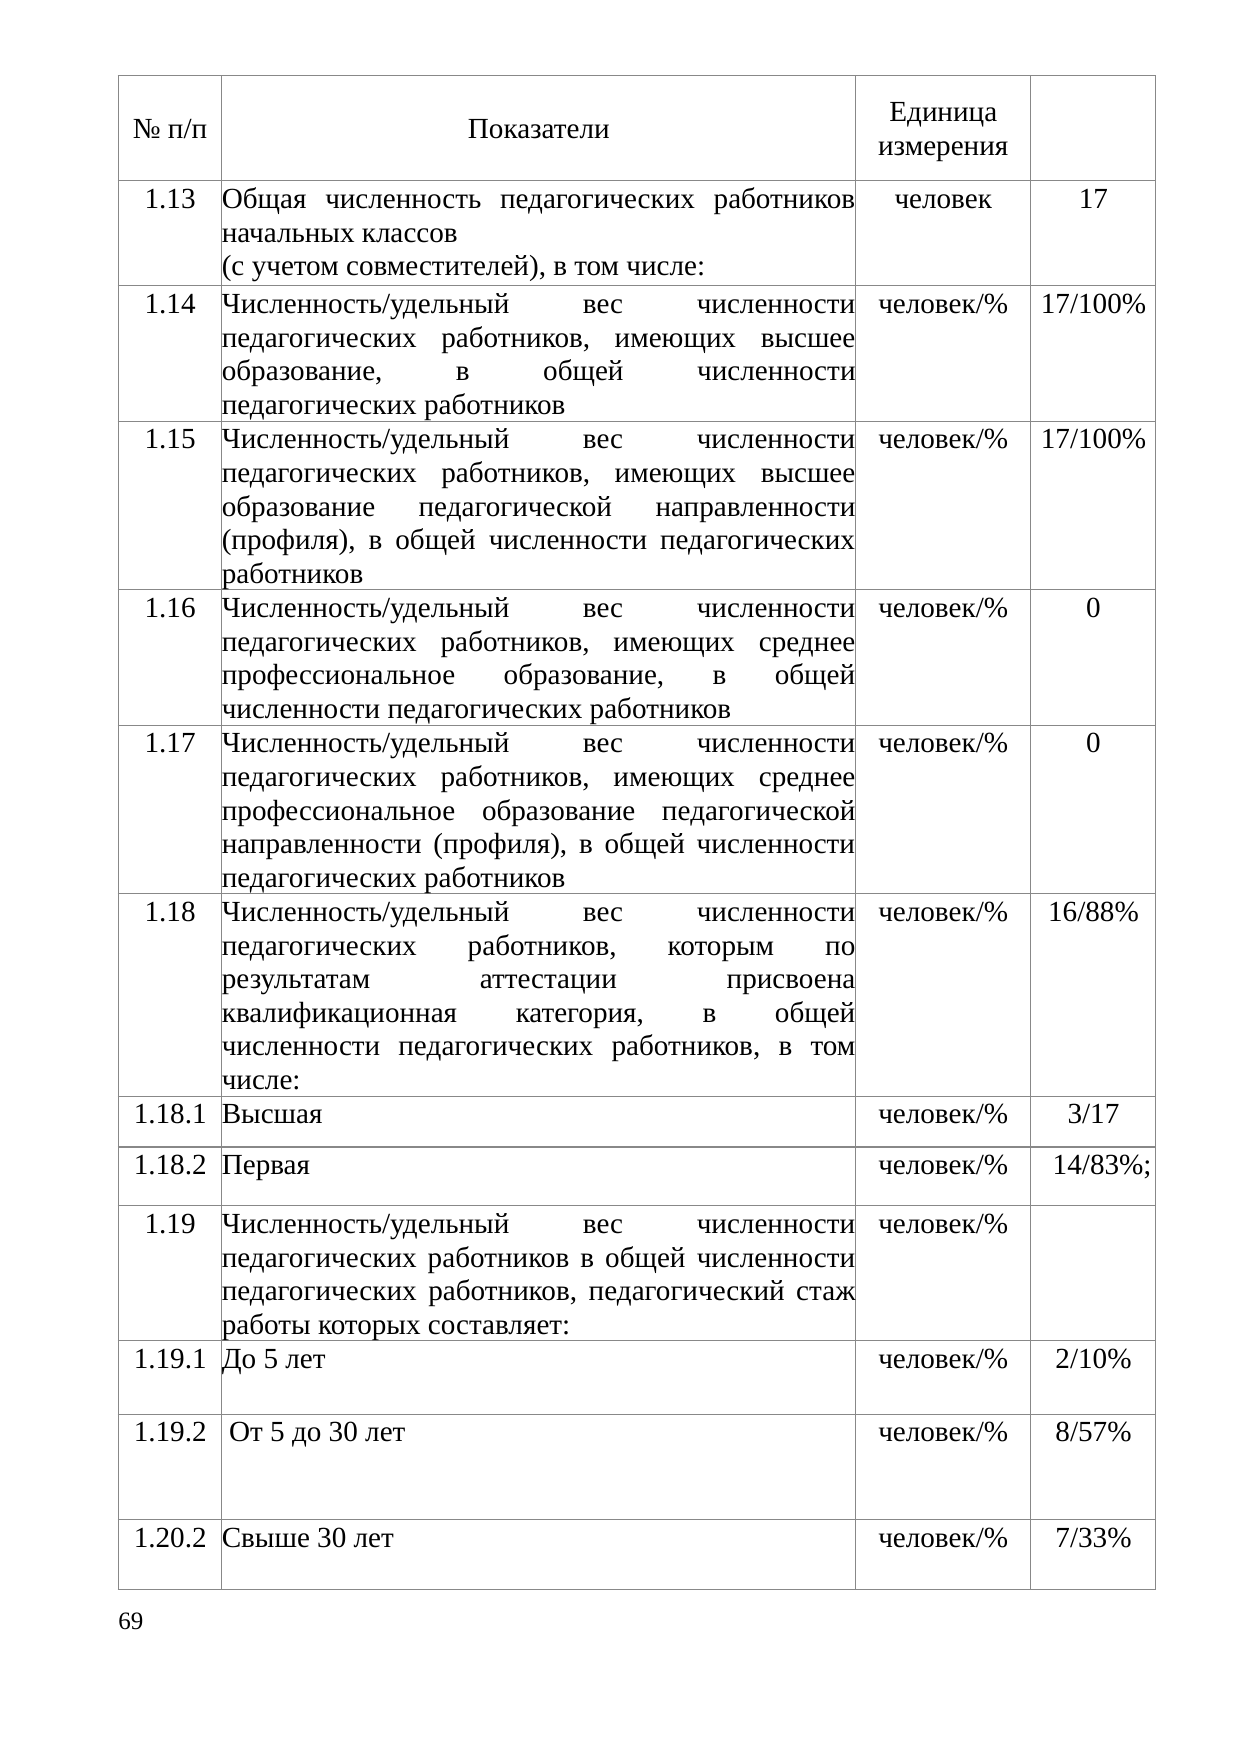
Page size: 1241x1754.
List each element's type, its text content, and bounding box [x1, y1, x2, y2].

table_cell 1.15 [119, 422, 221, 589]
table_cell человек/% [856, 1415, 1030, 1519]
table_cell 0 [1031, 726, 1155, 893]
table_cell 1.19.2 [119, 1415, 221, 1519]
table_cell человек/% [856, 590, 1030, 724]
table_cell 2/10% [1031, 1341, 1155, 1413]
table_cell человек/% [856, 1520, 1030, 1588]
table_cell Первая [222, 1148, 855, 1205]
table_cell Численность/удельный вес численности педагогических работников в общей численности педагогических работников, педагогический стаж работы которых составляет: [222, 1206, 855, 1340]
table_cell 1.16 [119, 590, 221, 724]
table_cell человек/% [856, 422, 1030, 589]
table_cell До 5 лет [222, 1341, 855, 1413]
table_cell человек/% [856, 1206, 1030, 1340]
table_cell 16/88% [1031, 894, 1155, 1096]
table_cell 17 [1031, 181, 1155, 285]
table_header [1031, 76, 1155, 180]
table_cell 14/83%; [1031, 1148, 1155, 1205]
table_header Показатели [222, 76, 855, 180]
table_cell человек/% [856, 726, 1030, 893]
table_cell 1.13 [119, 181, 221, 285]
table_cell 1.17 [119, 726, 221, 893]
table_cell 17/100% [1031, 422, 1155, 589]
table_cell Численность/удельный вес численности педагогических работников, имеющих среднее профессиональное образование, в общей численности педагогических работников [222, 590, 855, 724]
table_cell 8/57% [1031, 1415, 1155, 1519]
table_cell человек [856, 181, 1030, 285]
table_cell 3/17 [1031, 1097, 1155, 1146]
table_cell Общая численность педагогических работников начальных классов (с учетом совместителей), в том числе: [222, 181, 855, 285]
table_cell [1031, 1206, 1155, 1340]
table_cell 1.18 [119, 894, 221, 1096]
table_cell 1.20.2 [119, 1520, 221, 1588]
table_cell 1.18.2 [119, 1148, 221, 1205]
table_cell 1.14 [119, 286, 221, 421]
table_cell человек/% [856, 286, 1030, 421]
table_cell человек/% [856, 1097, 1030, 1146]
table_cell человек/% [856, 1341, 1030, 1413]
table_cell человек/% [856, 894, 1030, 1096]
table_cell Высшая [222, 1097, 855, 1146]
table_cell 1.19 [119, 1206, 221, 1340]
table_cell Численность/удельный вес численности педагогических работников, имеющих высшее образование, в общей численности педагогических работников [222, 286, 855, 421]
table_header № п/п [119, 76, 221, 180]
table_cell 1.19.1 [119, 1341, 221, 1413]
table_header Единица измерения [856, 76, 1030, 180]
table_cell 7/33% [1031, 1520, 1155, 1588]
table_cell Численность/удельный вес численности педагогических работников, которым по результатам аттестации присвоена квалификационная категория, в общей численности педагогических работников, в том числе: [222, 894, 855, 1096]
table_cell Численность/удельный вес численности педагогических работников, имеющих среднее профессиональное образование педагогической направленности (профиля), в общей численности педагогических работников [222, 726, 855, 893]
table_cell Свыше 30 лет [222, 1520, 855, 1588]
table_cell Численность/удельный вес численности педагогических работников, имеющих высшее образование педагогической направленности (профиля), в общей численности педагогических работников [222, 422, 855, 589]
table_cell 0 [1031, 590, 1155, 724]
table_cell 17/100% [1031, 286, 1155, 421]
table_cell 1.18.1 [119, 1097, 221, 1146]
table_cell человек/% [856, 1148, 1030, 1205]
table_cell От 5 до 30 лет [222, 1415, 855, 1519]
